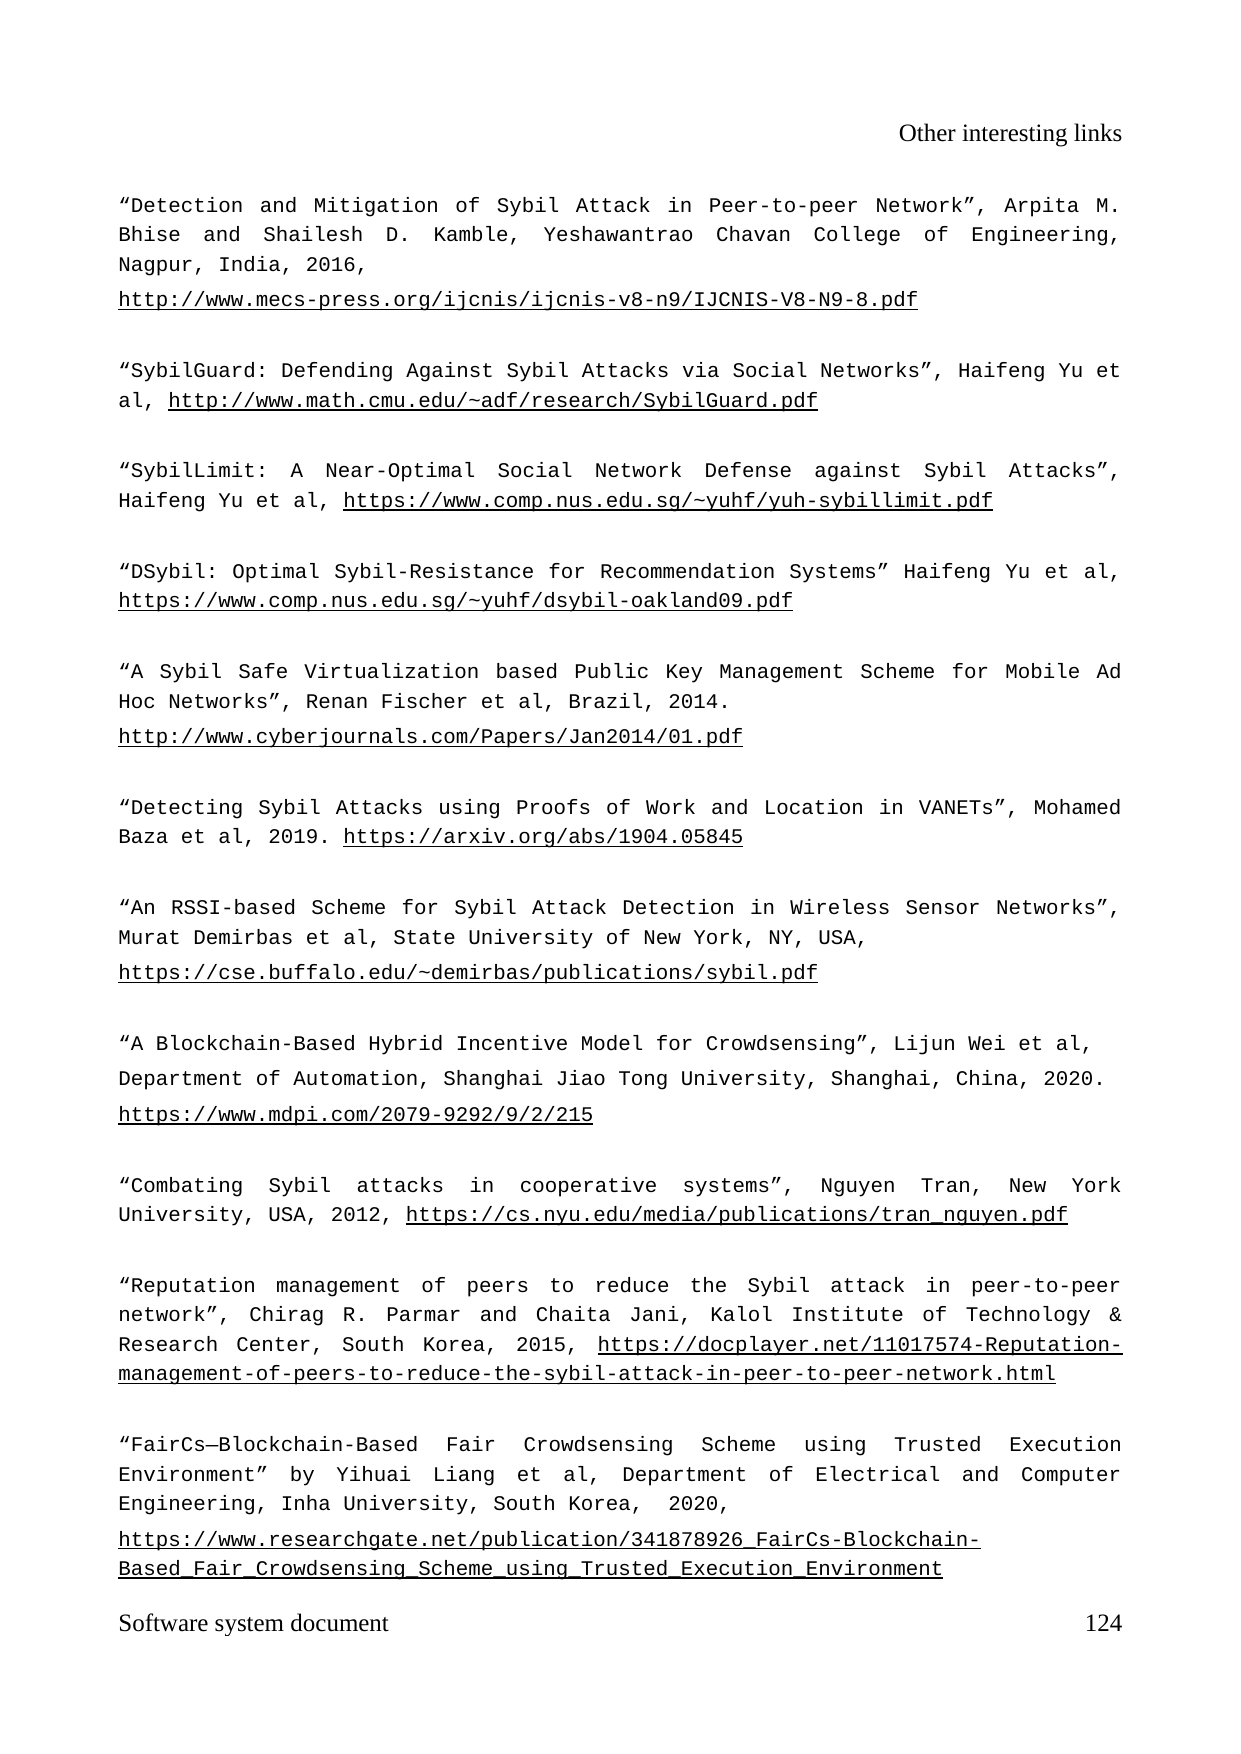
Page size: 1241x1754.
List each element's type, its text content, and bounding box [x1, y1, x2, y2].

text “A Blockchain-Based Hybrid Incentive Model for Crowdsensing”, Lijun Wei et al, [118, 1027, 1122, 1056]
text “A Sybil Safe Virtualization based Public Key Management Scheme for Mobile Ad Hoc Networks”, Renan Fischer et al, Brazil, 2014. [118, 655, 1122, 714]
text “Detection and Mitigation of Sybil Attack in Peer-to-peer Network”, Arpita M. Bhise and Shailesh D. Kamble, Yeshawantrao Chavan College of Engineering, Nagpur, India, 2016, [118, 189, 1122, 277]
text “An RSSI-based Scheme for Sybil Attack Detection in Wireless Sensor Networks”, Murat Demirbas et al, State University of New York, NY, USA, [118, 891, 1122, 950]
text Department of Automation, Shanghai Jiao Tong University, Shanghai, China, 2020. [118, 1062, 1122, 1092]
text “DSybil: Optimal Sybil-Resistance for Recommendation Systems” Haifeng Yu et al, https://www.comp.nus.edu.sg/~yuhf/dsybil-oakland09.pdf [118, 555, 1122, 614]
text “Combating Sybil attacks in cooperative systems”, Nguyen Tran, New York University, USA, 2012, https://cs.nyu.edu/media/publications/tran_nguyen.pdf [118, 1168, 1122, 1227]
text http://www.mecs-press.org/ijcnis/ijcnis-v8-n9/IJCNIS-V8-N9-8.pdf [118, 283, 1122, 313]
text https://www.mdpi.com/2079-9292/9/2/215 [118, 1098, 1122, 1127]
text “Reputation management of peers to reduce the Sybil attack in peer-to-peer network”, Chirag R. Parmar and Chaita Jani, Kalol Institute of Technology & Research Center, South Korea, 2015, https://docplayer.net/11017574-Reputation-management-of-peers-to-reduce-the-sybil-attack-in-peer-to-peer-network.html [118, 1269, 1122, 1387]
text https://cse.buffalo.edu/~demirbas/publications/sybil.pdf [118, 956, 1122, 985]
text https://www.researchgate.net/publication/341878926_FairCs-Blockchain-Based_Fair_Crowdsensing_Scheme_using_Trusted_Execution_Environment [118, 1522, 1122, 1581]
text “Detecting Sybil Attacks using Proofs of Work and Location in VANETs”, Mohamed Baza et al, 2019. https://arxiv.org/abs/1904.05845 [118, 791, 1122, 850]
text “SybilGuard: Defending Against Sybil Attacks via Social Networks”, Haifeng Yu et al, http://www.math.cmu.edu/~adf/research/SybilGuard.pdf [118, 354, 1122, 413]
text “SybilLimit: A Near-Optimal Social Network Defense against Sybil Attacks”, Haifeng Yu et al, https://www.comp.nus.edu.sg/~yuhf/yuh-sybillimit.pdf [118, 454, 1122, 513]
text http://www.cyberjournals.com/Papers/Jan2014/01.pdf [118, 720, 1122, 749]
text “FairCs—Blockchain-Based Fair Crowdsensing Scheme using Trusted Execution Environment” by Yihuai Liang et al, Department of Electrical and Computer Engineering, Inha University, South Korea, 2020, [118, 1428, 1122, 1516]
